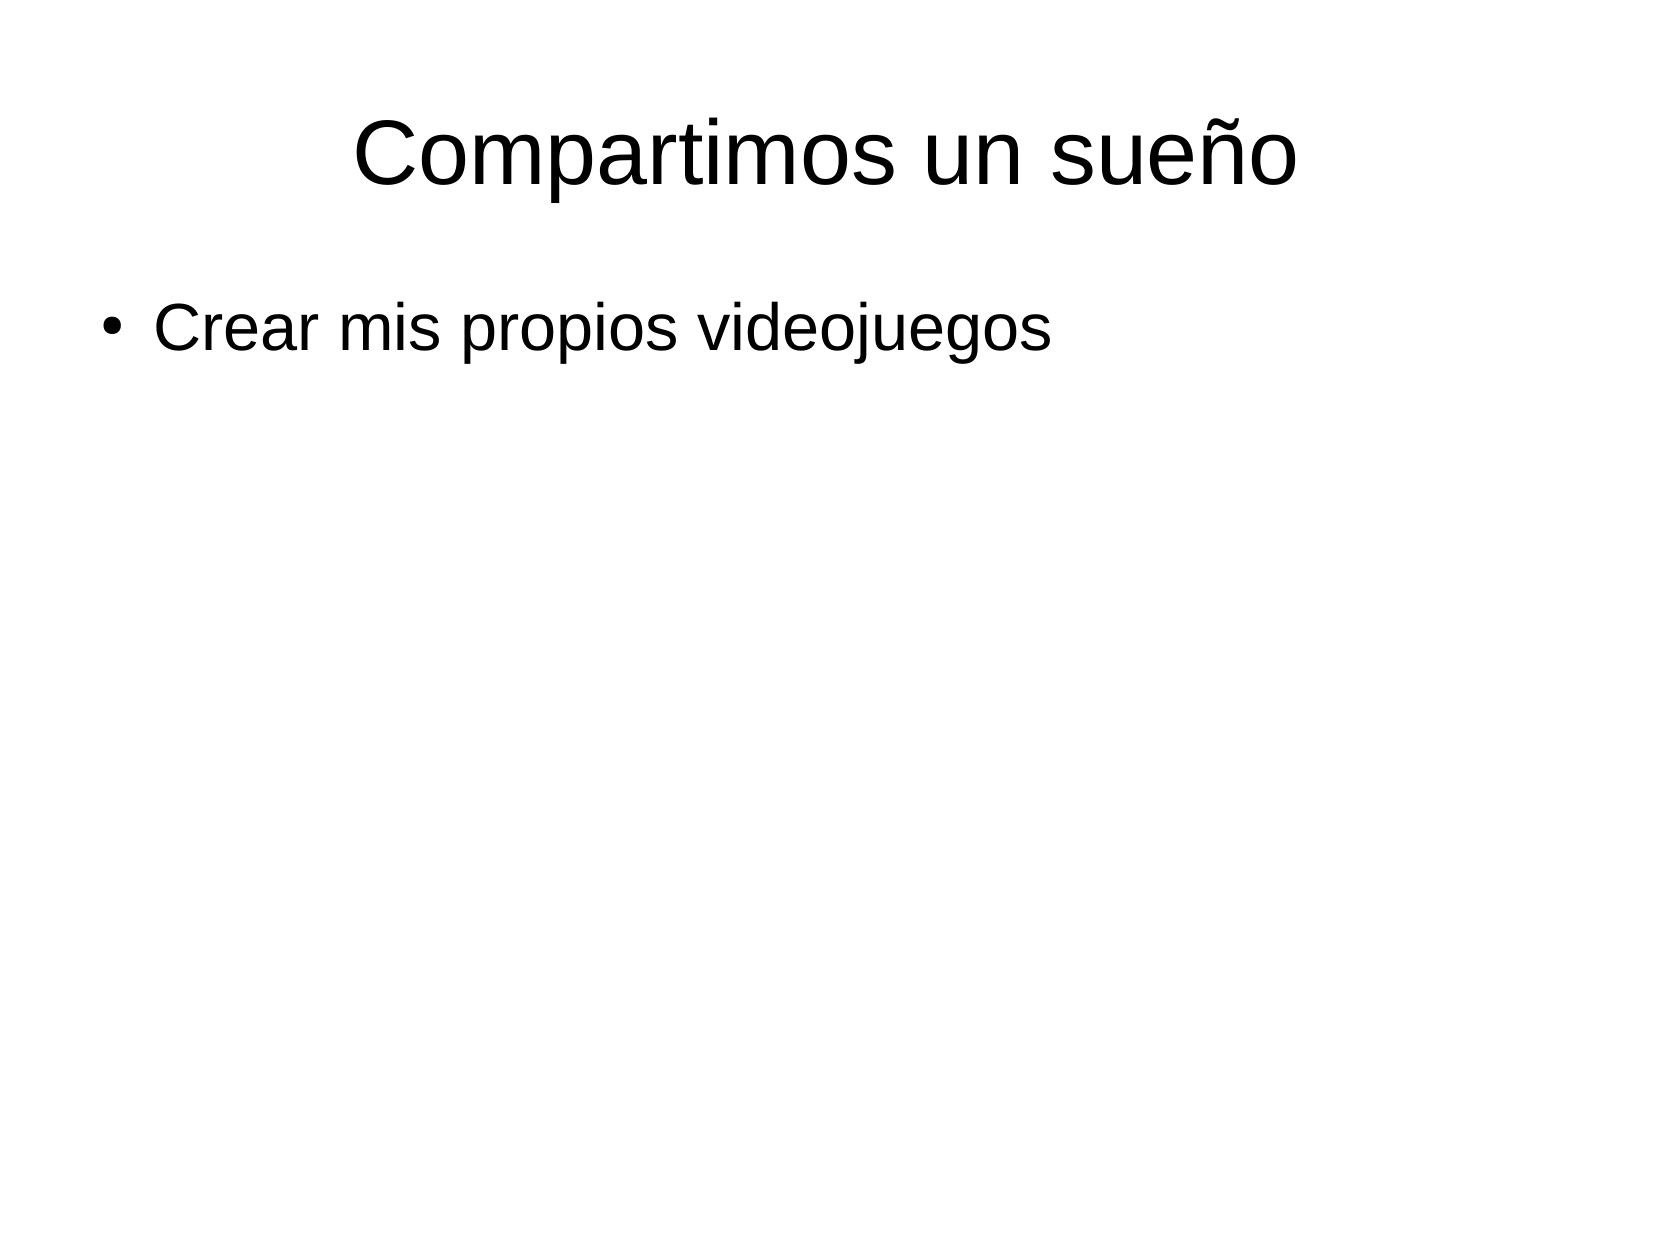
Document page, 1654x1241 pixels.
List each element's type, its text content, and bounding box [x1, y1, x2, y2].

title Compartimos un sueño [82, 49, 1571, 257]
list Crear mis propios videojuegos [82, 290, 1571, 1010]
